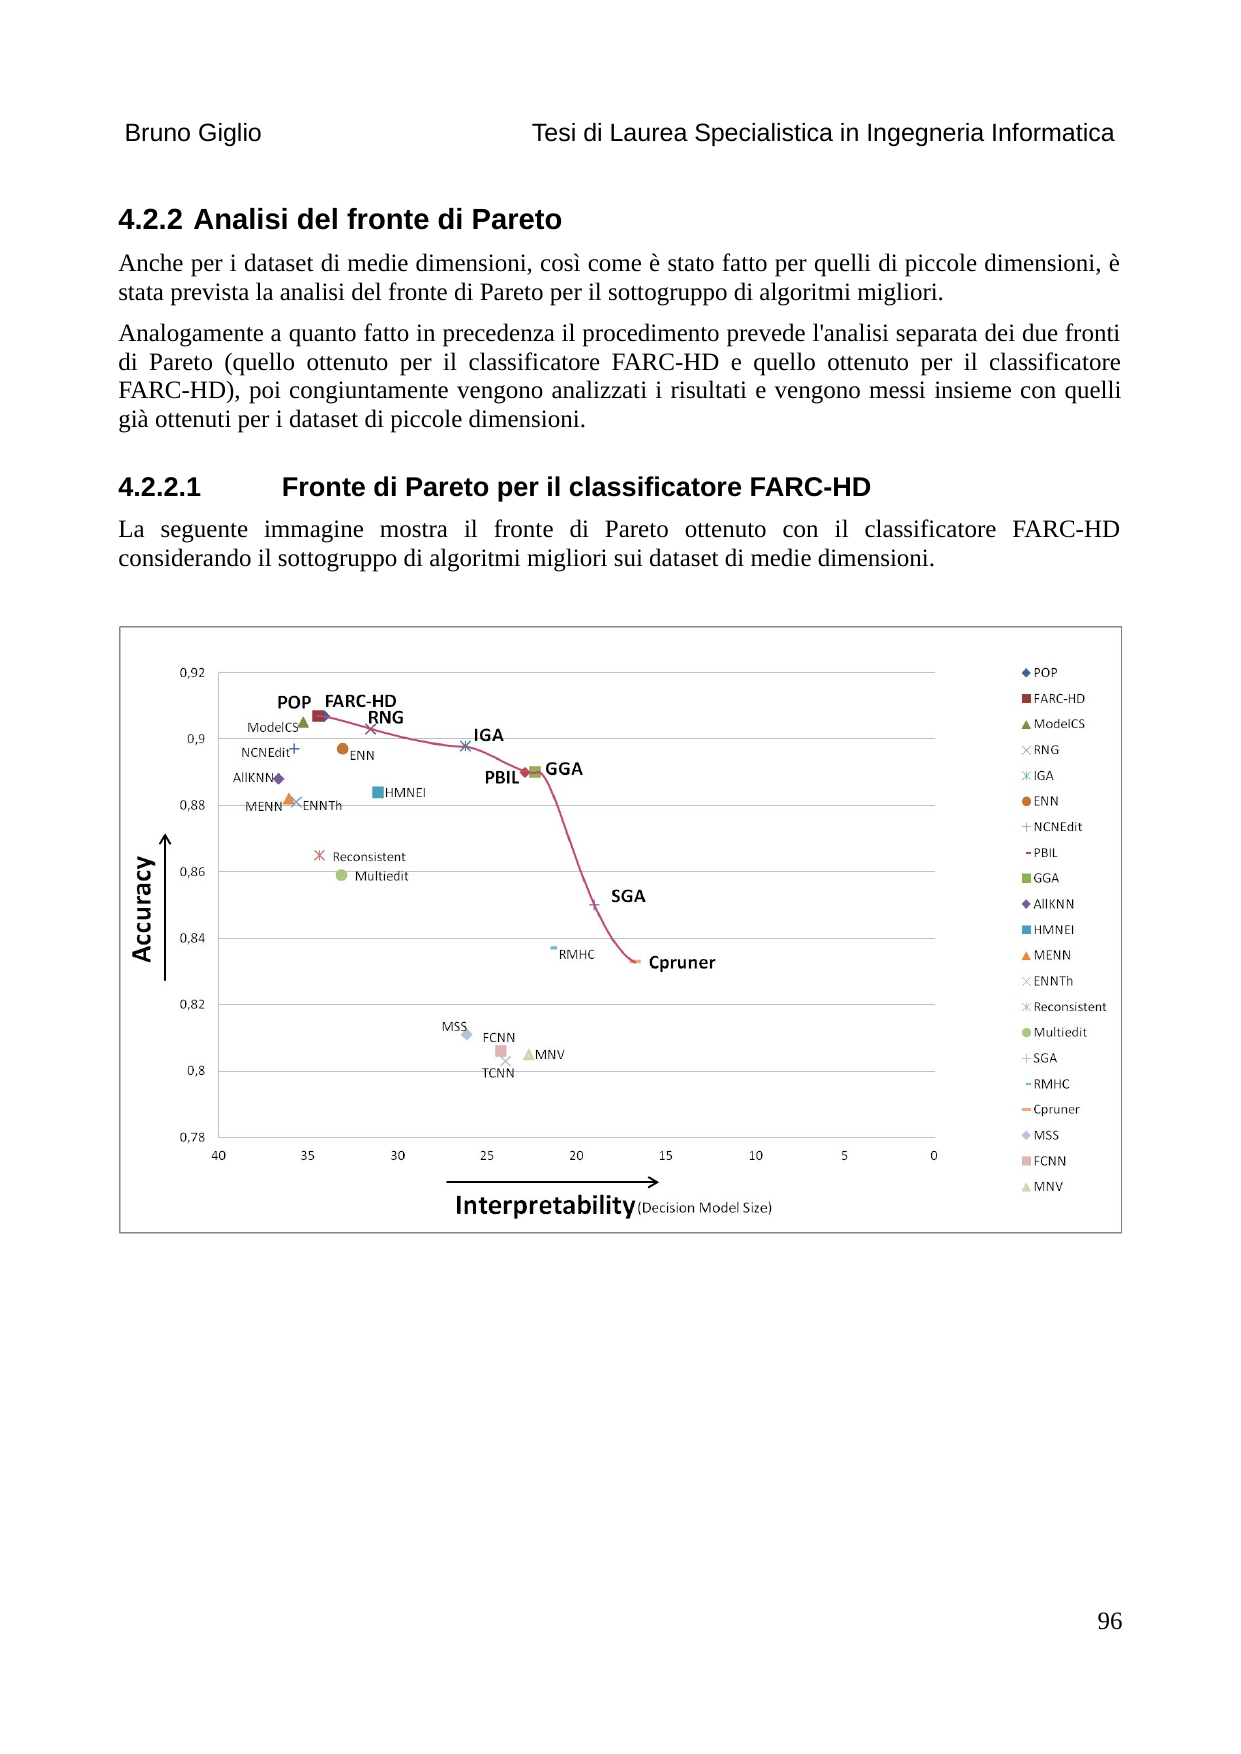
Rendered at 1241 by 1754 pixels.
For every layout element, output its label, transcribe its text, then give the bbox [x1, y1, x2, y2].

subtitle Fronte di Pareto per il classificatore FARC-HD [118, 471, 1122, 502]
text La seguente immagine mostra il fronte di Pareto ottenuto con il classificatore FARC-HD considerando il sottogruppo di algoritmi migliori sui dataset di medie dimensioni. [118, 514, 1122, 572]
subtitle Analisi del fronte di Pareto [118, 202, 1122, 236]
text Analogamente a quanto fatto in precedenza il procedimento prevede l'analisi separata dei due fronti di Pareto (quello ottenuto per il classificatore FARC-HD e quello ottenuto per il classificatore FARC-HD), poi congiuntamente vengono analizzati i risultati e vengono messi insieme con quelli già ottenuti per i dataset di piccole dimensioni. [118, 318, 1122, 433]
picture [118, 625, 1123, 1234]
text Anche per i dataset di medie dimensioni, così come è stato fatto per quelli di piccole dimensioni, è stata prevista la analisi del fronte di Pareto per il sottogruppo di algoritmi migliori. [118, 248, 1122, 306]
